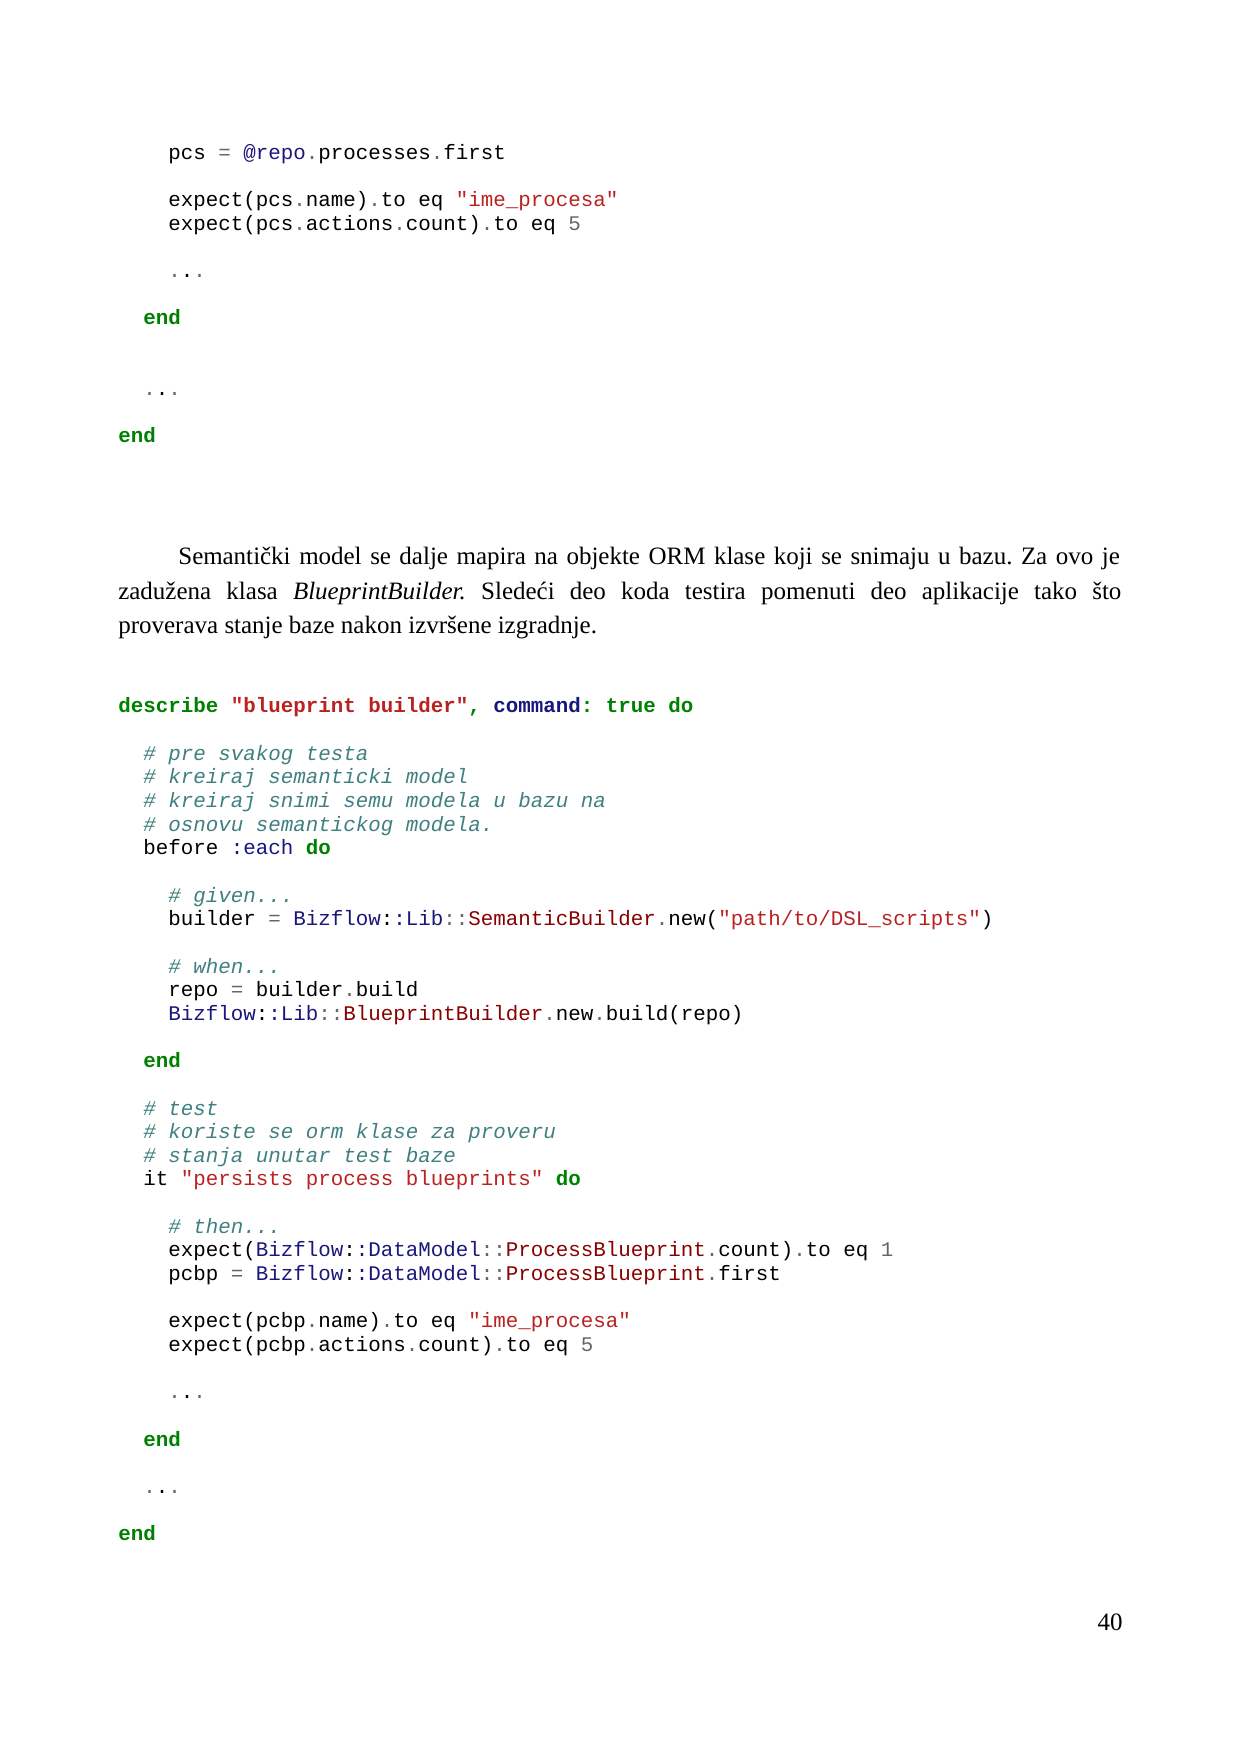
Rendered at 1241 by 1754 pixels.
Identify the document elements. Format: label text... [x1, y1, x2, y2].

text it "persists process blueprints" do [118, 1168, 1122, 1192]
text # osnovu semantickog modela. [118, 814, 1122, 837]
text end [118, 307, 1122, 331]
text # when... [118, 956, 1122, 979]
text # test [118, 1097, 1122, 1121]
text # given... [118, 885, 1122, 908]
text ... [118, 260, 1122, 284]
text pcbp = Bizflow::DataModel::ProcessBlueprint.first [118, 1263, 1122, 1287]
text expect(pcbp.name).to eq "ime_procesa" [118, 1310, 1122, 1334]
text # stanja unutar test baze [118, 1145, 1122, 1168]
text end [118, 1428, 1122, 1452]
text # kreiraj semanticki model [118, 766, 1122, 790]
text before :each do [118, 837, 1122, 861]
text describe "blueprint builder", command: true do [118, 696, 1122, 719]
text end [118, 426, 1122, 449]
text ... [118, 1476, 1122, 1499]
text expect(pcs.actions.count).to eq 5 [118, 213, 1122, 236]
text # kreiraj snimi semu modela u bazu na [118, 790, 1122, 814]
text repo = builder.build [118, 979, 1122, 1003]
text Bizflow::Lib::BlueprintBuilder.new.build(repo) [118, 1003, 1122, 1027]
text ... [118, 378, 1122, 402]
text # pre svakog testa [118, 743, 1122, 766]
text # then... [118, 1216, 1122, 1239]
text Semantički model se dalje mapira na objekte ORM klase koji se snimaju u bazu. Za ovo je zadužena klasa BlueprintBuilder. Sledeći deo koda testira pomenuti deo aplikacije tako što proverava stanje baze nakon izvršene izgradnje. [118, 541, 1122, 639]
text end [118, 1523, 1122, 1547]
text expect(Bizflow::DataModel::ProcessBlueprint.count).to eq 1 [118, 1239, 1122, 1263]
text expect(pcbp.actions.count).to eq 5 [118, 1334, 1122, 1358]
text expect(pcs.name).to eq "ime_procesa" [118, 189, 1122, 213]
text pcs = @repo.processes.first [118, 142, 1122, 165]
text ... [118, 1381, 1122, 1405]
text builder = Bizflow::Lib::SemanticBuilder.new("path/to/DSL_scripts") [118, 908, 1122, 932]
text end [118, 1050, 1122, 1074]
text # koriste se orm klase za proveru [118, 1121, 1122, 1145]
